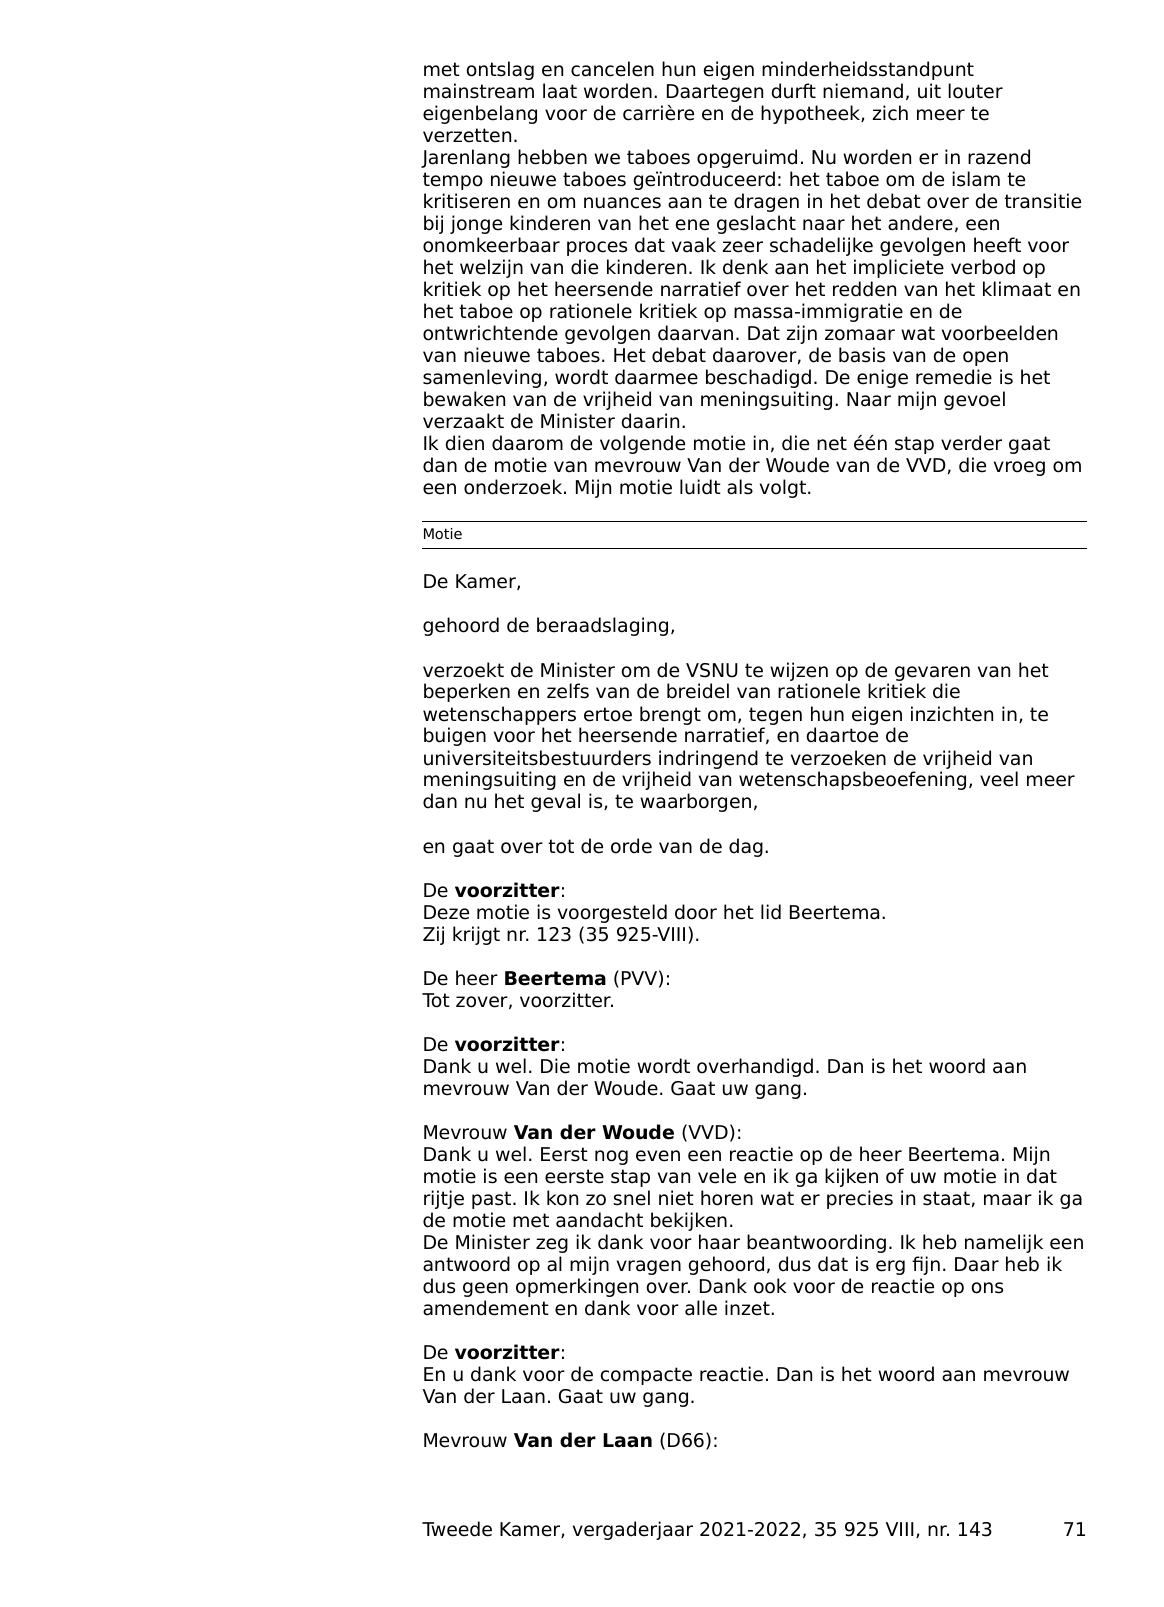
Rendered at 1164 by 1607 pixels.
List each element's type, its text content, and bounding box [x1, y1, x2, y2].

text Zij krijgt nr. 123 (35 925-VIII). [422, 924, 1087, 946]
text De voorzitter: [422, 1034, 1087, 1056]
text Ik dien daarom de volgende motie in, die net één stap verder gaat dan de motie van mevrouw Van der Woude van de VVD, die vroeg om een onderzoek. Mijn motie luidt als volgt. [422, 433, 1087, 499]
text met ontslag en cancelen hun eigen minderheidsstandpunt mainstream laat worden. Daartegen durft niemand, uit louter eigenbelang voor de carrière en de hypotheek, zich meer te verzetten. [422, 59, 1087, 147]
text en gaat over tot de orde van de dag. [422, 836, 1087, 857]
text De Minister zeg ik dank voor haar beantwoording. Ik heb namelijk een antwoord op al mijn vragen gehoord, dus dat is erg fijn. Daar heb ik dus geen opmerkingen over. Dank ook voor de reactie op ons amendement en dank voor alle inzet. [422, 1232, 1087, 1320]
text verzoekt de Minister om de VSNU te wijzen op de gevaren van het beperken en zelfs van de breidel van rationele kritiek die wetenschappers ertoe brengt om, tegen hun eigen inzichten in, te buigen voor het heersende narratief, en daartoe de universiteitsbestuurders indringend te verzoeken de vrijheid van meningsuiting en de vrijheid van wetenschapsbeoefening, veel meer dan nu het geval is, te waarborgen, [422, 659, 1087, 813]
text De heer Beertema (PVV): [422, 968, 1087, 990]
text Deze motie is voorgesteld door het lid Beertema. [422, 902, 1087, 924]
text Tot zover, voorzitter. [422, 990, 1087, 1012]
text De voorzitter: [422, 880, 1087, 902]
text En u dank voor de compacte reactie. Dan is het woord aan mevrouw Van der Laan. Gaat uw gang. [422, 1364, 1087, 1408]
text gehoord de beraadslaging, [422, 615, 1087, 637]
text Dank u wel. Die motie wordt overhandigd. Dan is het woord aan mevrouw Van der Woude. Gaat uw gang. [422, 1056, 1087, 1100]
text Jarenlang hebben we taboes opgeruimd. Nu worden er in razend tempo nieuwe taboes geïntroduceerd: het taboe om de islam te kritiseren en om nuances aan te dragen in het debat over de transitie bij jonge kinderen van het ene geslacht naar het andere, een onomkeerbaar proces dat vaak zeer schadelijke gevolgen heeft voor het welzijn van die kinderen. Ik denk aan het impliciete verbod op kritiek op het heersende narratief over het redden van het klimaat en het taboe op rationele kritiek op massa-immigratie en de ontwrichtende gevolgen daarvan. Dat zijn zomaar wat voorbeelden van nieuwe taboes. Het debat daarover, de basis van de open samenleving, wordt daarmee beschadigd. De enige remedie is het bewaken van de vrijheid van meningsuiting. Naar mijn gevoel verzaakt de Minister daarin. [422, 147, 1087, 433]
text Dank u wel. Eerst nog even een reactie op de heer Beertema. Mijn motie is een eerste stap van vele en ik ga kijken of uw motie in dat rijtje past. Ik kon zo snel niet horen wat er precies in staat, maar ik ga de motie met aandacht bekijken. [422, 1144, 1087, 1232]
table_header Motie [422, 522, 1087, 548]
text De Kamer, [422, 571, 1087, 593]
text Mevrouw Van der Laan (D66): [422, 1430, 1087, 1452]
text De voorzitter: [422, 1342, 1087, 1364]
text Mevrouw Van der Woude (VVD): [422, 1122, 1087, 1144]
